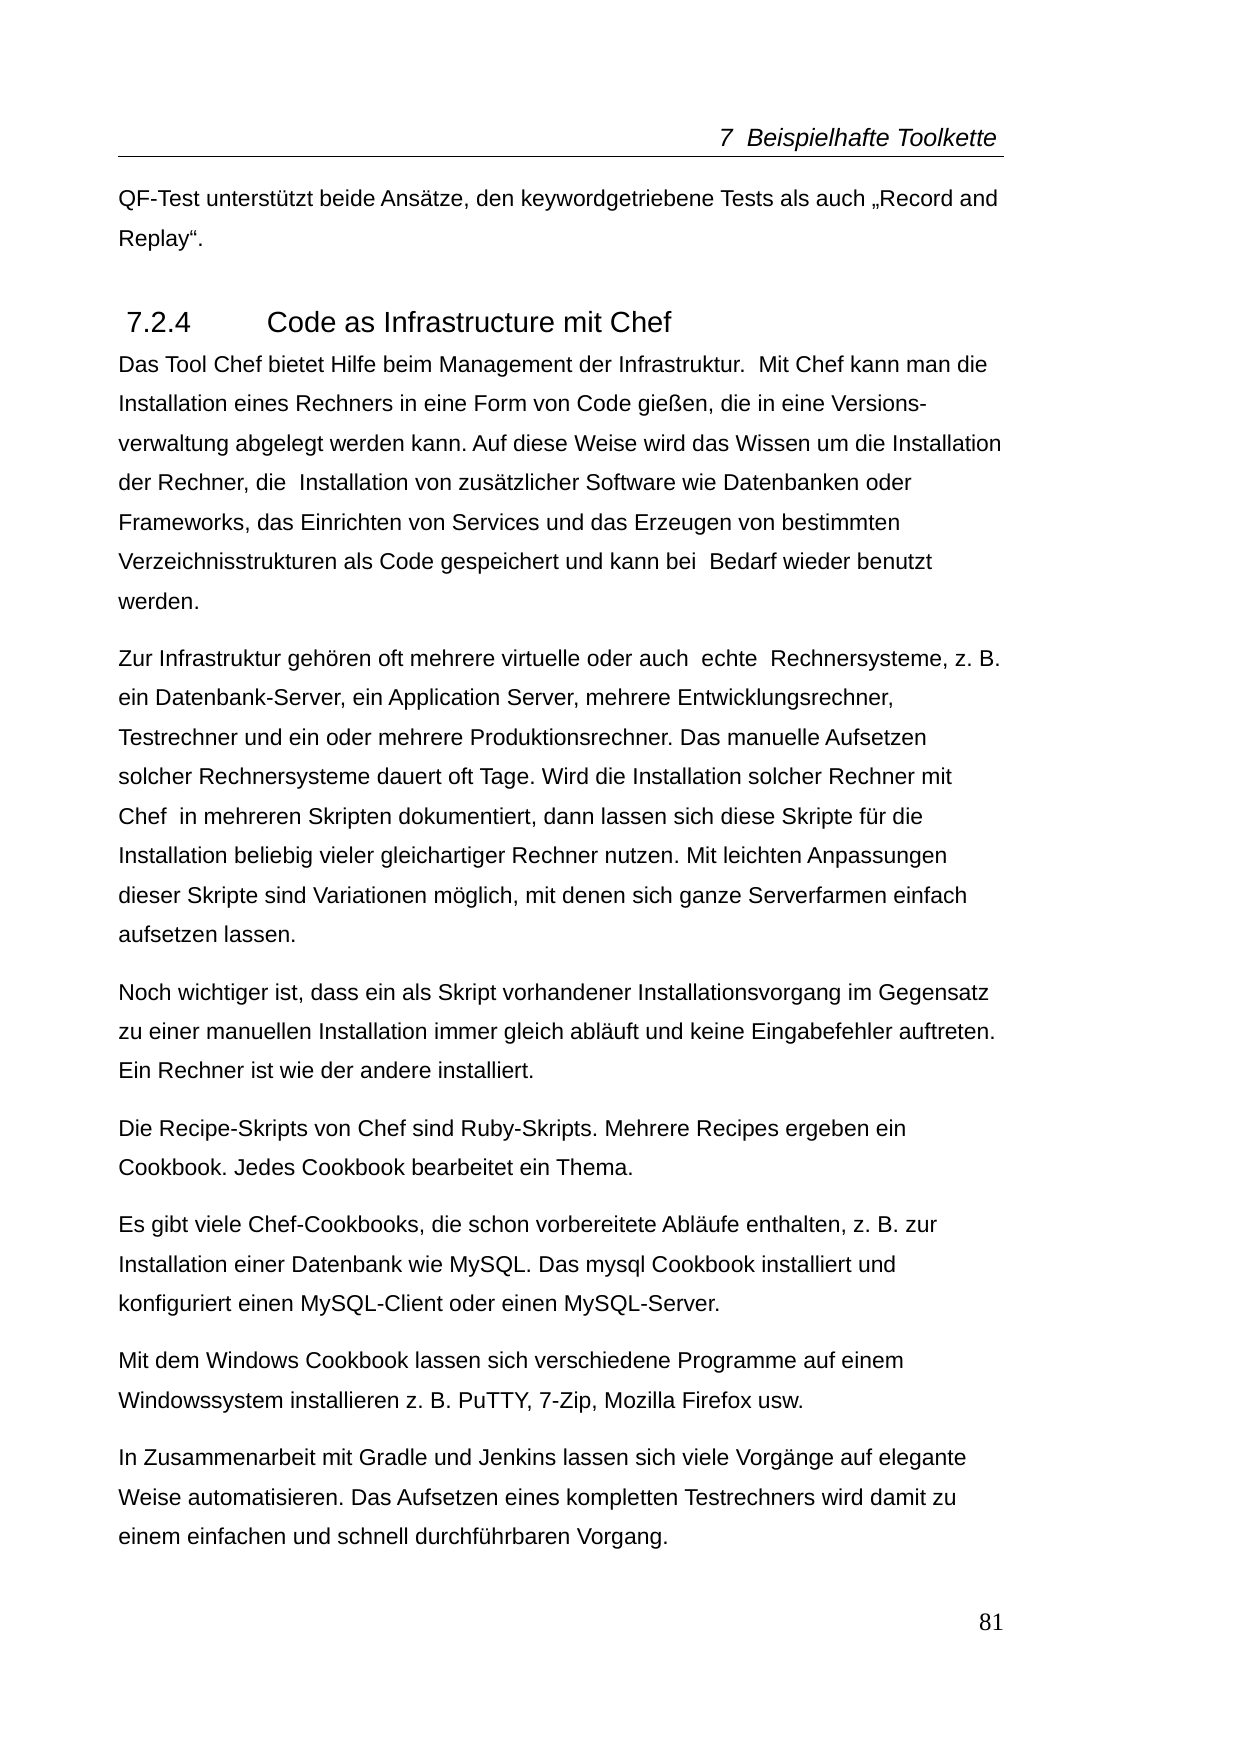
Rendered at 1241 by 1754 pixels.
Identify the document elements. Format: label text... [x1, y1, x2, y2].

text Die Recipe-Skripts von Chef sind Ruby-Skripts. Mehrere Recipes ergeben ein Cookbook. Jedes Cookbook bearbeitet ein Thema. [118, 1114, 1004, 1180]
text Zur Infrastruktur gehören oft mehrere virtuelle oder auch echte Rechnersysteme, z. B. ein Datenbank-Server, ein Application Server, mehrere Entwicklungsrechner, Testrechner und ein oder mehrere Produktionsrechner. Das manuelle Aufsetzen solcher Rechnersysteme dauert oft Tage. Wird die Installation solcher Rechner mit Chef in mehreren Skripten dokumentiert, dann lassen sich diese Skripte für die Installation beliebig vieler gleichartiger Rechner nutzen. Mit leichten Anpassungen dieser Skripte sind Variationen möglich, mit denen sich ganze Serverfarmen einfach aufsetzen lassen. [118, 645, 1004, 948]
text Es gibt viele Chef-Cookbooks, die schon vorbereitete Abläufe enthalten, z. B. zur Installation einer Datenbank wie MySQL. Das mysql Cookbook installiert und konfiguriert einen MySQL-Client oder einen MySQL-Server. [118, 1211, 1004, 1317]
text Mit dem Windows Cookbook lassen sich verschiedene Programme auf einem Windowssystem installieren z. B. PuTTY, 7-Zip, Mozilla Firefox usw. [118, 1347, 1004, 1413]
text QF-Test unterstützt beide Ansätze, den keywordgetriebene Tests als auch „Record and Replay“. [118, 185, 1004, 251]
text Noch wichtiger ist, dass ein als Skript vorhandener Installationsvorgang im Gegensatz zu einer manuellen Installation immer gleich abläuft und keine Eingabefehler auftreten. Ein Rechner ist wie der andere installiert. [118, 978, 1004, 1084]
subtitle Code as Infrastructure mit Chef [118, 306, 1004, 339]
text In Zusammenarbeit mit Gradle und Jenkins lassen sich viele Vorgänge auf elegante Weise automatisieren. Das Aufsetzen eines kompletten Testrechners wird damit zu einem einfachen und schnell durchführbaren Vorgang. [118, 1444, 1004, 1549]
text Das Tool Chef bietet Hilfe beim Management der Infrastruktur. Mit Chef kann man die Installation eines Rechners in eine Form von Code gießen, die in eine Versions-verwaltung abgelegt werden kann. Auf diese Weise wird das Wissen um die Installation der Rechner, die Installation von zusätzlicher Software wie Datenbanken oder Frameworks, das Einrichten von Services und das Erzeugen von bestimmten Verzeichnisstrukturen als Code gespeichert und kann bei Bedarf wieder benutzt werden. [118, 351, 1004, 614]
